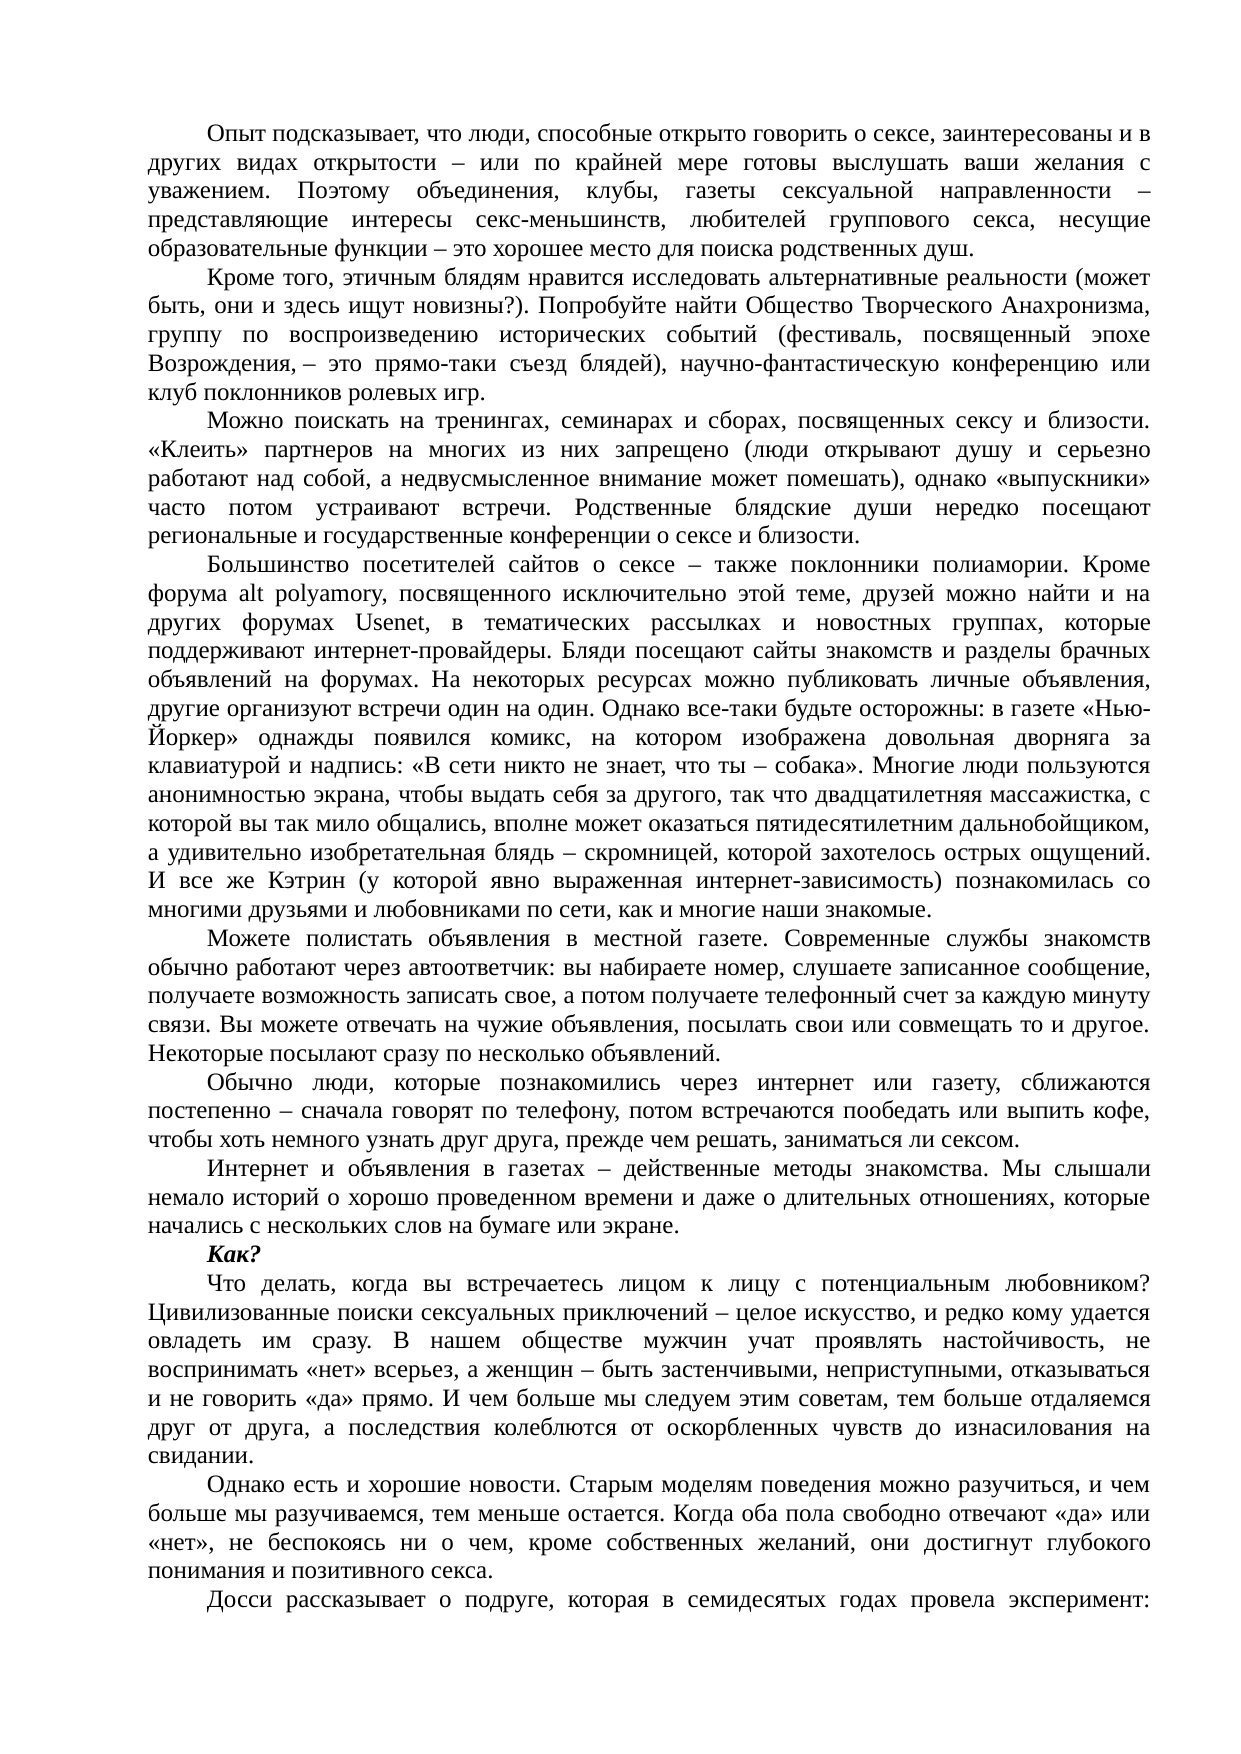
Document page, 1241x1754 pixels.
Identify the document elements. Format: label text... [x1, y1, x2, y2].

text Обычно люди, которые познакомились через интернет или газету, сближаются постепенно – сначала говорят по телефону, потом встречаются пообедать или выпить кофе, чтобы хоть немного узнать друг друга, прежде чем решать, заниматься ли сексом. [148, 1067, 1152, 1153]
text Что делать, когда вы встречаетесь лицом к лицу с потенциальным любовником? Цивилизованные поиски сексуальных приключений – целое искусство, и редко кому удается овладеть им сразу. В нашем обществе мужчин учат проявлять настойчивость, не воспринимать «нет» всерьез, а женщин – быть застенчивыми, неприступными, отказываться и не говорить «да» прямо. И чем больше мы следуем этим советам, тем больше отдаляемся друг от друга, а последствия колеблются от оскорбленных чувств до изнасилования на свидании. [148, 1268, 1152, 1469]
text Как? [148, 1239, 1152, 1268]
text Можете полистать объявления в местной газете. Современные службы знакомств обычно работают через автоответчик: вы набираете номер, слушаете записанное сообщение, получаете возможность записать свое, а потом получаете телефонный счет за каждую минуту связи. Вы можете отвечать на чужие объявления, посылать свои или совмещать то и другое. Некоторые посылают сразу по несколько объявлений. [148, 923, 1152, 1067]
text Однако есть и хорошие новости. Старым моделям поведения можно разучиться, и чем больше мы разучиваемся, тем меньше остается. Когда оба пола свободно отвечают «да» или «нет», не беспокоясь ни о чем, кроме собственных желаний, они достигнут глубокого понимания и позитивного секса. [148, 1469, 1152, 1584]
text Интернет и объявления в газетах – действенные методы знакомства. Мы слышали немало историй о хорошо проведенном времени и даже о длительных отношениях, которые начались с нескольких слов на бумаге или экране. [148, 1153, 1152, 1239]
text Можно поискать на тренингах, семинарах и сборах, посвященных сексу и близости. «Клеить» партнеров на многих из них запрещено (люди открывают душу и серьезно работают над собой, а недвусмысленное внимание может помешать), однако «выпускники» часто потом устраивают встречи. Родственные блядские души нередко посещают региональные и государственные конференции о сексе и близости. [148, 406, 1152, 549]
text Опыт подсказывает, что люди, способные открыто говорить о сексе, заинтересованы и в других видах открытости – или по крайней мере готовы выслушать ваши желания с уважением. Поэтому объединения, клубы, газеты сексуальной направленности – представляющие интересы секс-меньшинств, любителей группового секса, несущие образовательные функции – это хорошее место для поиска родственных душ. [148, 118, 1152, 262]
text Большинство посетителей сайтов о сексе – также поклонники полиамории. Кроме форума alt polyamory, посвященного исключительно этой теме, друзей можно найти и на других форумах Usenet, в тематических рассылках и новостных группах, которые поддерживают интернет-провайдеры. Бляди посещают сайты знакомств и разделы брачных объявлений на форумах. На некоторых ресурсах можно публиковать личные объявления, другие организуют встречи один на один. Однако все-таки будьте осторожны: в газете «Нью-Йоркер» однажды появился комикс, на котором изображена довольная дворняга за клавиатурой и надпись: «В сети никто не знает, что ты – собака». Многие люди пользуются анонимностью экрана, чтобы выдать себя за другого, так что двадцатилетняя массажистка, с которой вы так мило общались, вполне может оказаться пятидесятилетним дальнобойщиком, а удивительно изобретательная блядь – скромницей, которой захотелось острых ощущений. И все же Кэтрин (у которой явно выраженная интернет-зависимость) познакомилась со многими друзьями и любовниками по сети, как и многие наши знакомые. [148, 549, 1152, 923]
text Кроме того, этичным блядям нравится исследовать альтернативные реальности (может быть, они и здесь ищут новизны?). Попробуйте найти Общество Творческого Анахронизма, группу по воспроизведению исторических событий (фестиваль, посвященный эпохе Возрождения, – это прямо-таки съезд блядей), научно-фантастическую конференцию или клуб поклонников ролевых игр. [148, 262, 1152, 406]
text Досси рассказывает о подруге, которая в семидесятых годах провела эксперимент: [148, 1584, 1152, 1613]
